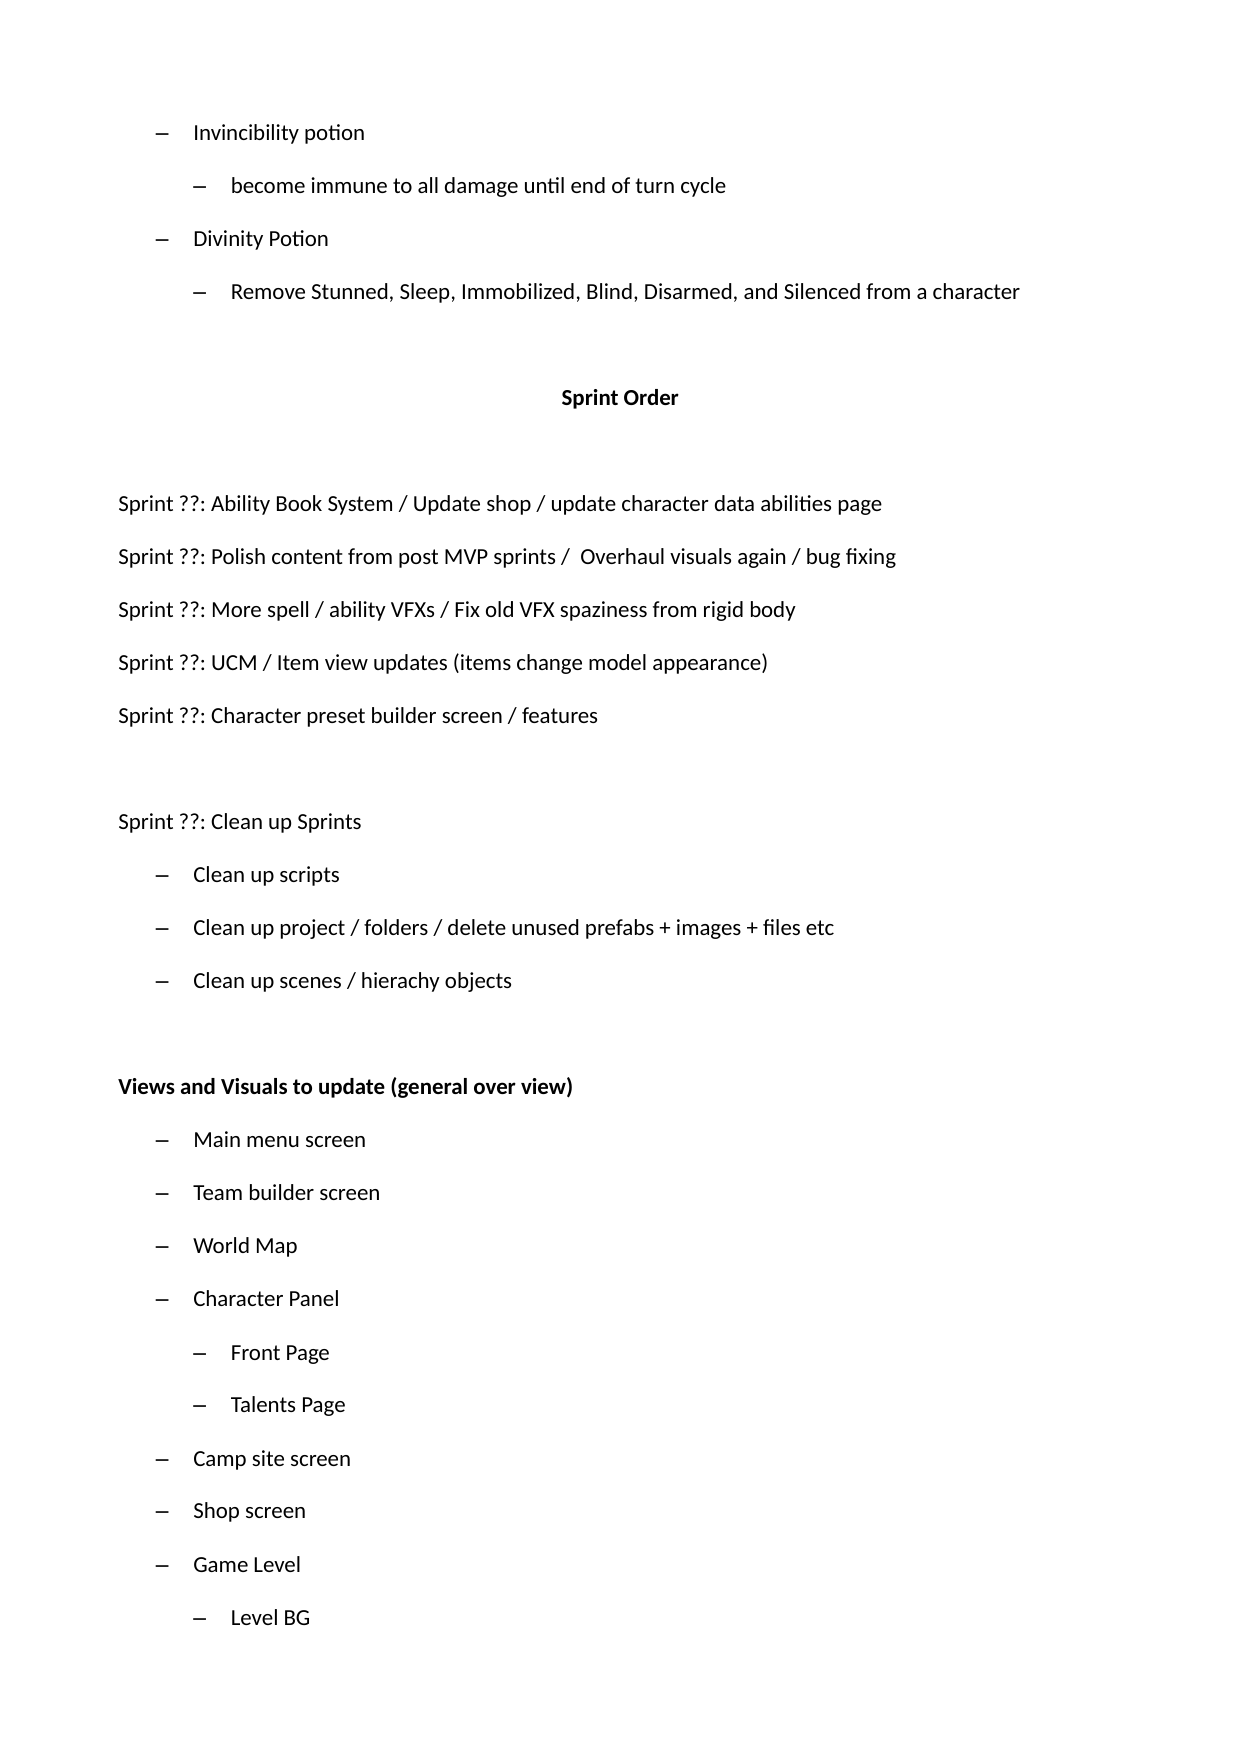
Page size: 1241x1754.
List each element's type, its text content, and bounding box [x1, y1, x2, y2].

list Clean up project / folders / delete unused prefabs + images + files etc [156, 913, 1122, 941]
text Sprint ??: UCM / Item view updates (items change model appearance) [118, 648, 1122, 676]
list Main menu screen [156, 1126, 1122, 1153]
list Team builder screen [156, 1178, 1122, 1207]
list Invincibility potion [156, 118, 1122, 146]
list Camp site screen [156, 1444, 1122, 1472]
list Clean up scenes / hierachy objects [156, 966, 1122, 994]
text Sprint ??: Character preset builder screen / features [118, 701, 1122, 729]
list become immune to all damage until end of turn cycle [193, 171, 1122, 199]
text Sprint ??: Clean up Sprints [118, 807, 1122, 835]
list Remove Stunned, Sleep, Immobilized, Blind, Disarmed, and Silenced from a character [193, 277, 1122, 305]
list Character Panel [156, 1284, 1122, 1313]
list Divinity Potion [156, 224, 1122, 252]
list Front Page [193, 1338, 1122, 1366]
list World Map [156, 1232, 1122, 1259]
list Game Level [156, 1550, 1122, 1578]
list Shop screen [156, 1497, 1122, 1525]
list Level BG [193, 1603, 1122, 1631]
list Talents Page [193, 1391, 1122, 1419]
text Sprint ??: Ability Book System / Update shop / update character data abilities page [118, 489, 1122, 517]
list Clean up scripts [156, 860, 1122, 888]
text Sprint Order [118, 383, 1122, 411]
text Sprint ??: Polish content from post MVP sprints / Overhaul visuals again / bug fixing [118, 542, 1122, 570]
text Sprint ??: More spell / ability VFXs / Fix old VFX spaziness from rigid body [118, 595, 1122, 623]
text Views and Visuals to update (general over view) [118, 1072, 1122, 1101]
